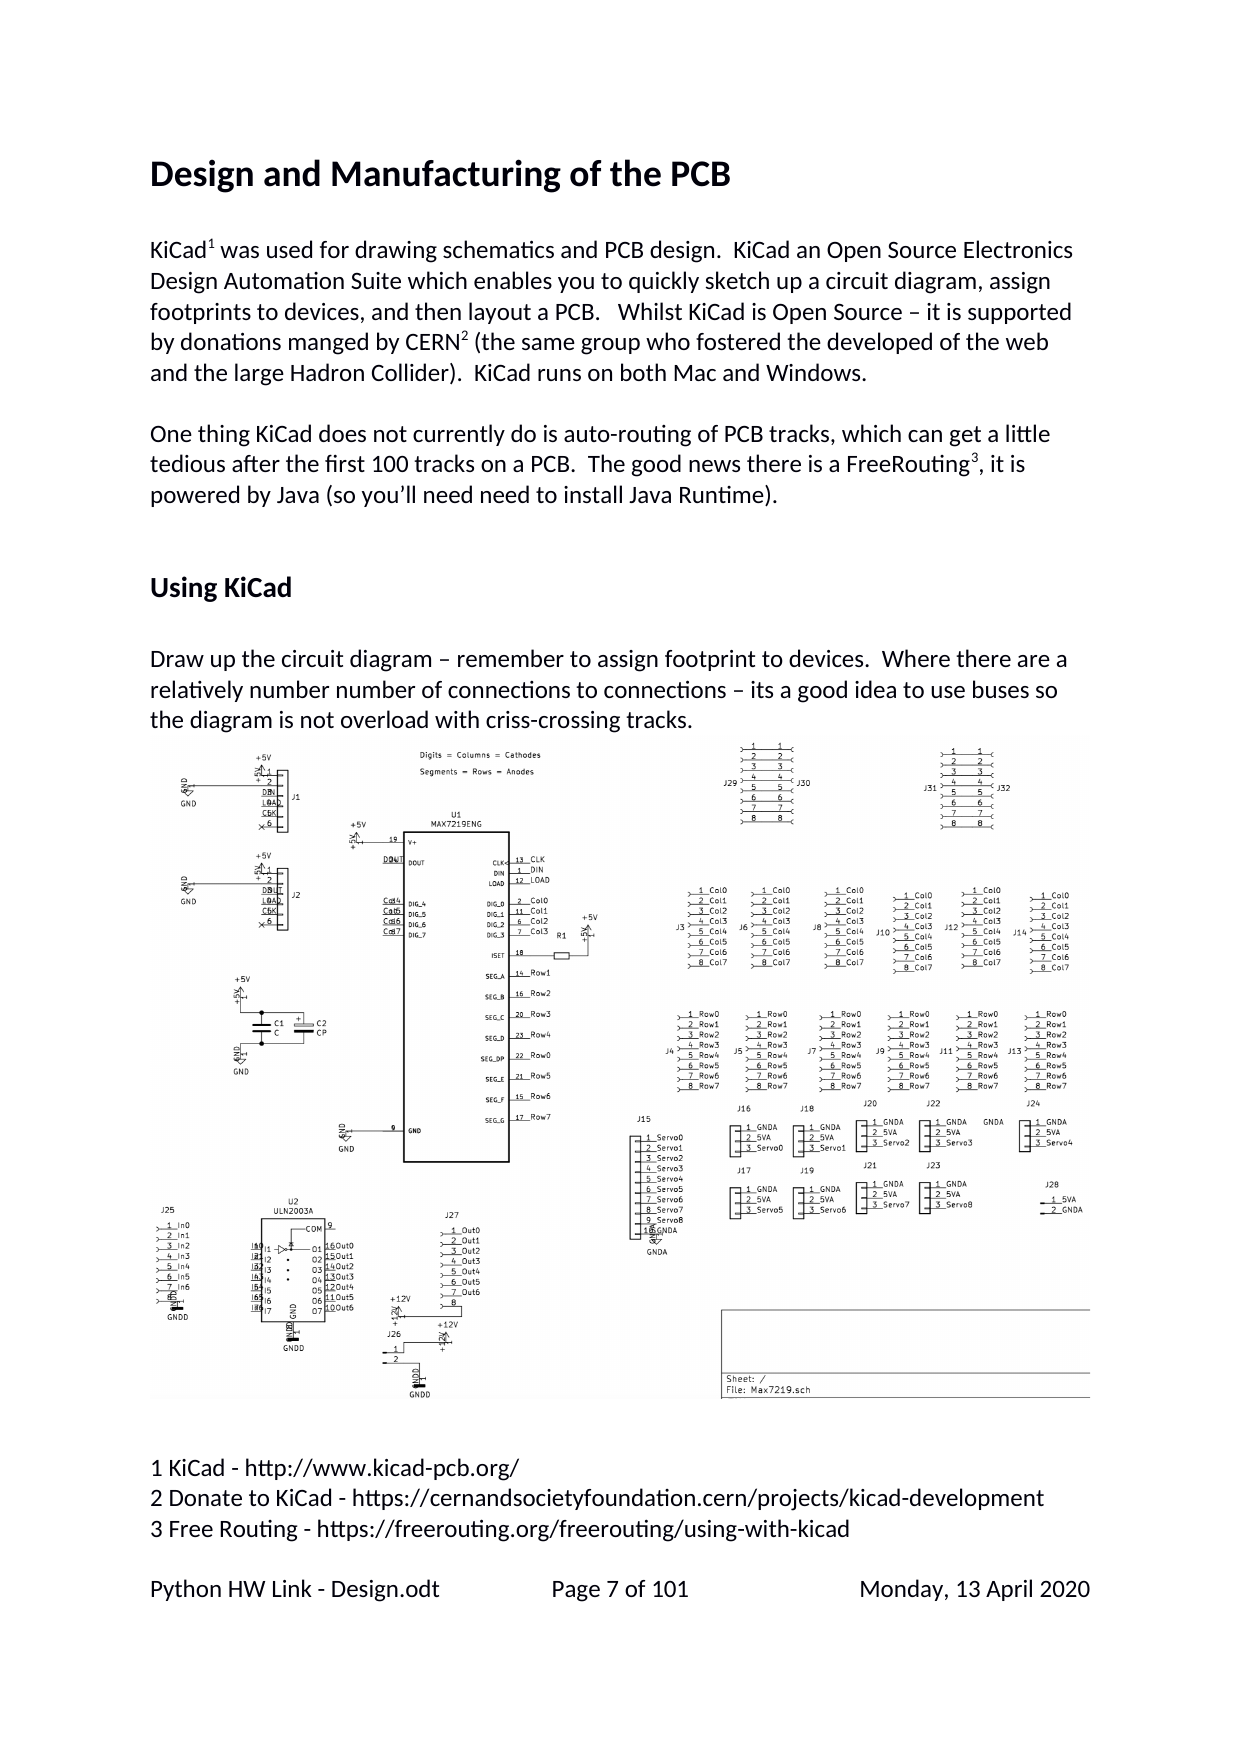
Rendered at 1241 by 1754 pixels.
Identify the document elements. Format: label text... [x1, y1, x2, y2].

text KiCad - http://www.kicad-pcb.org/ [150, 1452, 1090, 1482]
subtitle Using KiCad [150, 569, 1090, 605]
text One thing KiCad does not currently do is auto-routing of PCB tracks, which can get a little tedious after the first 100 tracks on a PCB. The good news there is a FreeRouting, it is powered by Java (so you’ll need need to install Java Runtime). [150, 418, 1090, 509]
picture [150, 735, 1091, 1399]
subtitle Design and Manufacturing of the PCB [150, 150, 1090, 196]
text Free Routing - https://freerouting.org/freerouting/using-with-kicad [150, 1513, 1090, 1543]
text Donate to KiCad - https://cernandsocietyfoundation.cern/projects/kicad-development [150, 1482, 1090, 1513]
text KiCad was used for drawing schematics and PCB design. KiCad an Open Source Electronics Design Automation Suite which enables you to quickly sketch up a circuit diagram, assign footprints to devices, and then layout a PCB. Whilst KiCad is Open Source – it is supported by donations manged by CERN (the same group who fostered the developed of the web and the large Hadron Collider). KiCad runs on both Mac and Windows. [150, 235, 1090, 387]
text Draw up the circuit diagram – remember to assign footprint to devices. Where there are a relatively number number of connections to connections – its a good idea to use buses so the diagram is not overload with criss-crossing tracks. [150, 643, 1090, 735]
